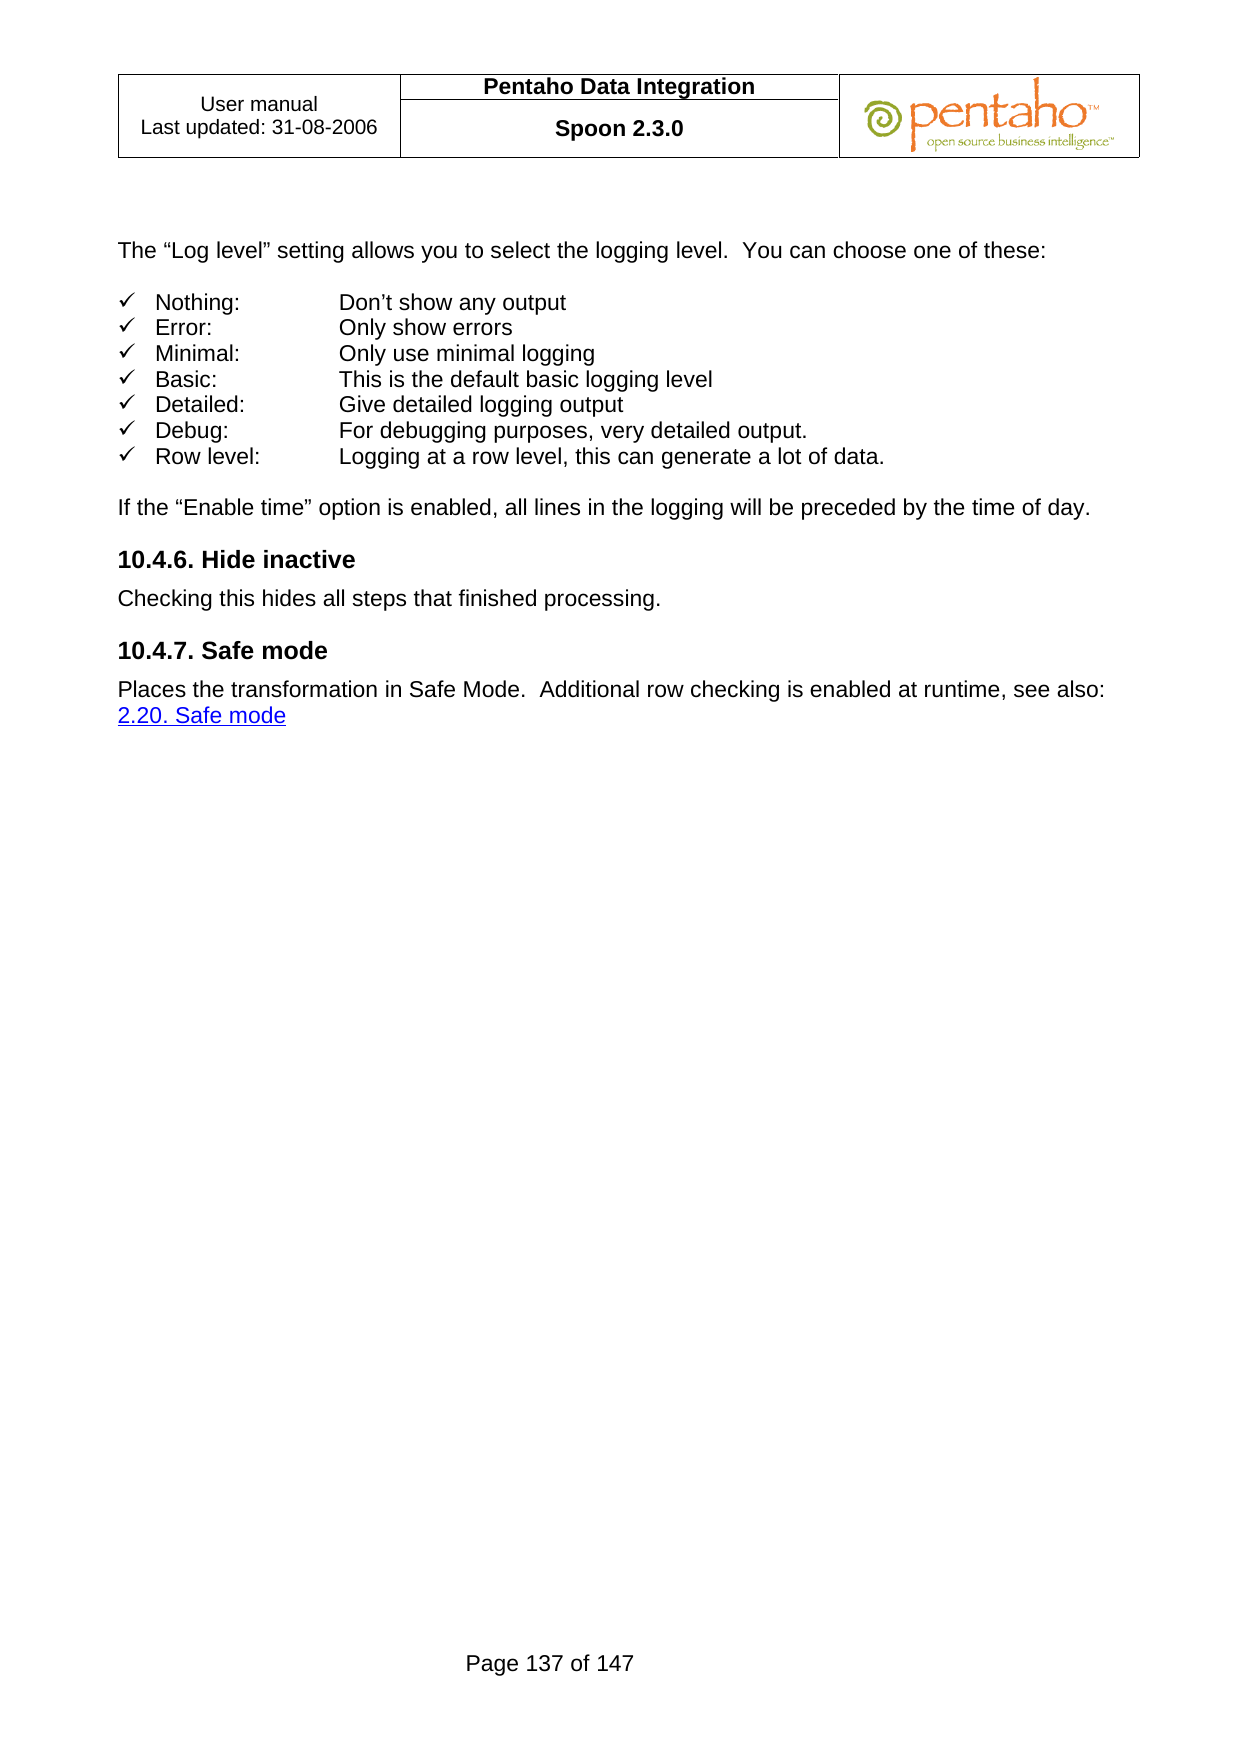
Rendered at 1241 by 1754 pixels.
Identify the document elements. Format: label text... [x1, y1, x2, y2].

list Basic: This is the default basic logging level [117, 366, 1137, 392]
list Debug: For debugging purposes, very detailed output. [117, 418, 1137, 444]
text Places the transformation in Safe Mode. Additional row checking is enabled at runtime, see also: 2.20. Safe mode [117, 677, 1137, 728]
list Minimal: Only use minimal logging [117, 341, 1137, 366]
text If the “Enable time” option is enabled, all lines in the logging will be preceded by the time of day. [117, 495, 1137, 520]
list Error: Only show errors [117, 315, 1137, 341]
list Detailed: Give detailed logging output [117, 392, 1137, 418]
text The “Log level” setting allows you to select the logging level. You can choose one of these: [117, 238, 1137, 264]
text Checking this hides all steps that finished processing. [117, 586, 1137, 611]
subtitle Hide inactive [117, 545, 1137, 573]
list Row level: Logging at a row level, this can generate a lot of data. [117, 444, 1137, 469]
list Nothing: Don’t show any output [117, 289, 1137, 315]
subtitle Safe mode [117, 636, 1137, 664]
